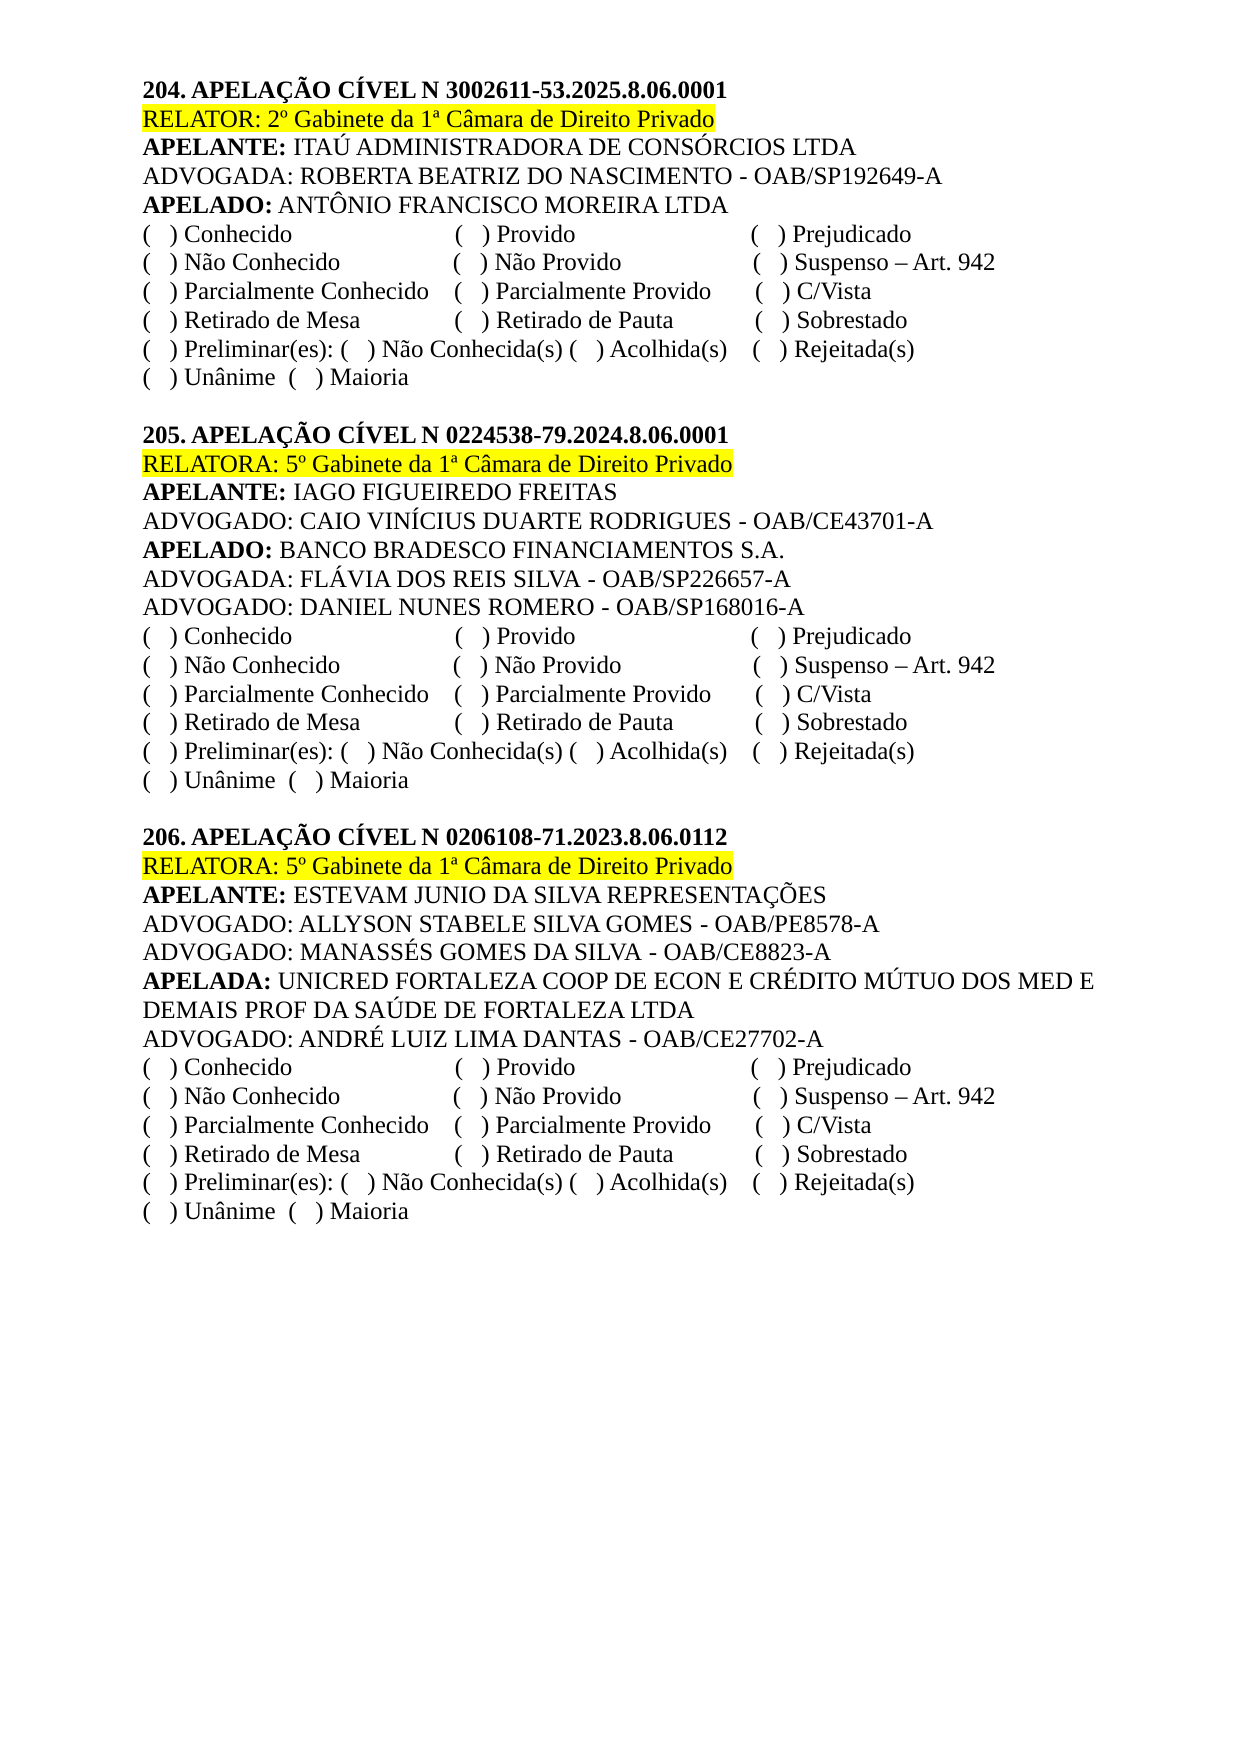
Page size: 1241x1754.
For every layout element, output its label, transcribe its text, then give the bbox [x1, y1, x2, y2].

text ( ) Preliminar(es): ( ) Não Conhecida(s) ( ) Acolhida(s) ( ) Rejeitada(s) [142, 334, 1141, 362]
text ( ) Retirado de Mesa ( ) Retirado de Pauta ( ) Sobrestado [142, 707, 1141, 736]
text ( ) Não Conhecido ( ) Não Provido ( ) Suspenso – Art. 942 [142, 1081, 1141, 1110]
text ( ) Preliminar(es): ( ) Não Conhecida(s) ( ) Acolhida(s) ( ) Rejeitada(s) [142, 1167, 1141, 1196]
text ( ) Unânime ( ) Maioria 206. APELAÇÃO CÍVEL N 0206108-71.2023.8.06.0112 RELATORA: 5º Gabinete da 1ª Câmara de Direito Privado APELANTE: ESTEVAM JUNIO DA SILVA REPRESENTAÇÕES ADVOGADO: ALLYSON STABELE SILVA GOMES - OAB/PE8578-A ADVOGADO: MANASSÉS GOMES DA SILVA - OAB/CE8823-A APELADA: UNICRED FORTALEZA COOP DE ECON E CRÉDITO MÚTUO DOS MED E DEMAIS PROF DA SAÚDE DE FORTALEZA LTDA ADVOGADO: ANDRÉ LUIZ LIMA DANTAS - OAB/CE27702-A ( ) Conhecido ( ) Provido ( ) Prejudicado [142, 765, 1141, 1081]
text 204. APELAÇÃO CÍVEL N 3002611-53.2025.8.06.0001 RELATOR: 2º Gabinete da 1ª Câmara de Direito Privado APELANTE: ITAÚ ADMINISTRADORA DE CONSÓRCIOS LTDA ADVOGADA: ROBERTA BEATRIZ DO NASCIMENTO - OAB/SP192649-A APELADO: ANTÔNIO FRANCISCO MOREIRA LTDA ( ) Conhecido ( ) Provido ( ) Prejudicado [142, 75, 1141, 247]
text ( ) Parcialmente Conhecido ( ) Parcialmente Provido ( ) C/Vista [142, 679, 1141, 707]
text ( ) Preliminar(es): ( ) Não Conhecida(s) ( ) Acolhida(s) ( ) Rejeitada(s) [142, 736, 1141, 765]
text ( ) Parcialmente Conhecido ( ) Parcialmente Provido ( ) C/Vista [142, 276, 1141, 305]
text ( ) Não Conhecido ( ) Não Provido ( ) Suspenso – Art. 942 [142, 650, 1141, 679]
text ( ) Retirado de Mesa ( ) Retirado de Pauta ( ) Sobrestado [142, 305, 1141, 334]
text ( ) Não Conhecido ( ) Não Provido ( ) Suspenso – Art. 942 [142, 247, 1141, 276]
text ( ) Retirado de Mesa ( ) Retirado de Pauta ( ) Sobrestado [142, 1139, 1141, 1167]
text ( ) Unânime ( ) Maioria [142, 1196, 1141, 1282]
text ( ) Unânime ( ) Maioria 205. APELAÇÃO CÍVEL N 0224538-79.2024.8.06.0001 RELATORA: 5º Gabinete da 1ª Câmara de Direito Privado APELANTE: IAGO FIGUEIREDO FREITAS ADVOGADO: CAIO VINÍCIUS DUARTE RODRIGUES - OAB/CE43701-A APELADO: BANCO BRADESCO FINANCIAMENTOS S.A. ADVOGADA: FLÁVIA DOS REIS SILVA - OAB/SP226657-A ADVOGADO: DANIEL NUNES ROMERO - OAB/SP168016-A ( ) Conhecido ( ) Provido ( ) Prejudicado [142, 362, 1141, 650]
text ( ) Parcialmente Conhecido ( ) Parcialmente Provido ( ) C/Vista [142, 1110, 1141, 1139]
